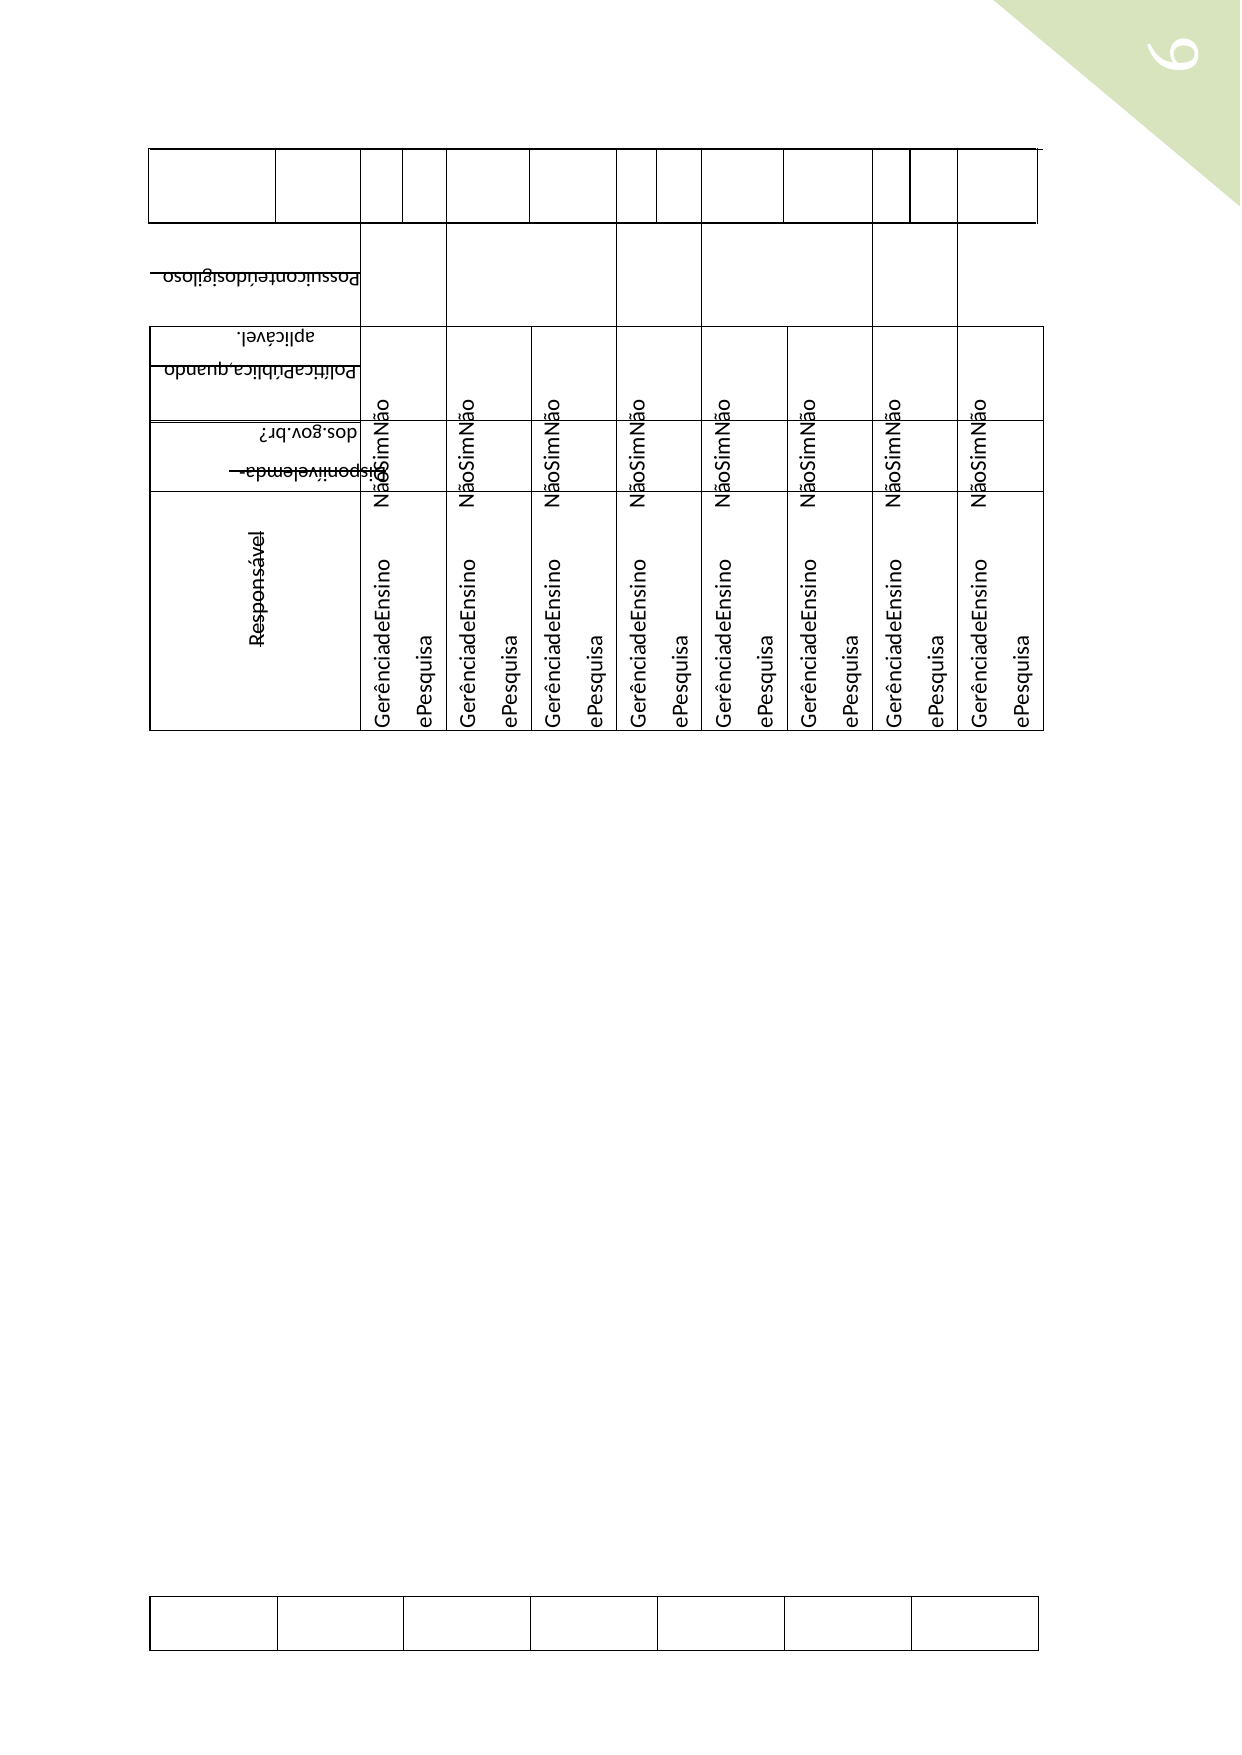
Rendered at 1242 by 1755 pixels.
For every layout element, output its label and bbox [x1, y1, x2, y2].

table_cell [958, 327, 1043, 419]
table_header [361, 224, 446, 326]
table_cell [532, 492, 616, 730]
table_cell [532, 327, 616, 419]
table_header [911, 150, 957, 222]
table_header [958, 150, 1043, 326]
table_header [150, 224, 360, 272]
table_header [276, 150, 360, 222]
table_cell [788, 492, 872, 730]
table_cell [617, 421, 701, 491]
table_header [657, 150, 701, 222]
table_cell [361, 492, 446, 730]
table_header [873, 224, 957, 326]
table_header [617, 224, 701, 326]
table_header [447, 150, 529, 222]
table_header [361, 150, 402, 222]
table_header [702, 150, 783, 222]
table_cell [151, 367, 360, 419]
table_cell [873, 421, 957, 491]
table_cell [873, 492, 957, 730]
table_header [873, 150, 909, 222]
table_header [530, 150, 616, 222]
table_cell [361, 421, 446, 491]
table_header [784, 150, 872, 222]
table_cell [447, 421, 531, 491]
table_cell [617, 327, 701, 419]
table_cell [150, 274, 360, 326]
table_header [403, 150, 446, 222]
table_header [617, 150, 656, 222]
table_cell [788, 421, 872, 491]
table_cell [873, 327, 957, 419]
table_cell [617, 492, 701, 730]
table_cell [447, 492, 531, 730]
table_cell [151, 327, 360, 365]
table_cell [361, 327, 446, 419]
table_header [447, 224, 616, 326]
table_cell [702, 327, 787, 419]
table_cell [702, 492, 787, 730]
table_cell [788, 327, 872, 419]
table_cell [532, 421, 616, 491]
table_cell [958, 492, 1043, 730]
table_header [702, 224, 872, 326]
table_cell [151, 492, 360, 730]
table_cell [702, 421, 787, 491]
table_header [150, 150, 275, 222]
table_cell [958, 421, 1043, 491]
table_cell [151, 423, 360, 491]
table_cell [447, 327, 531, 419]
